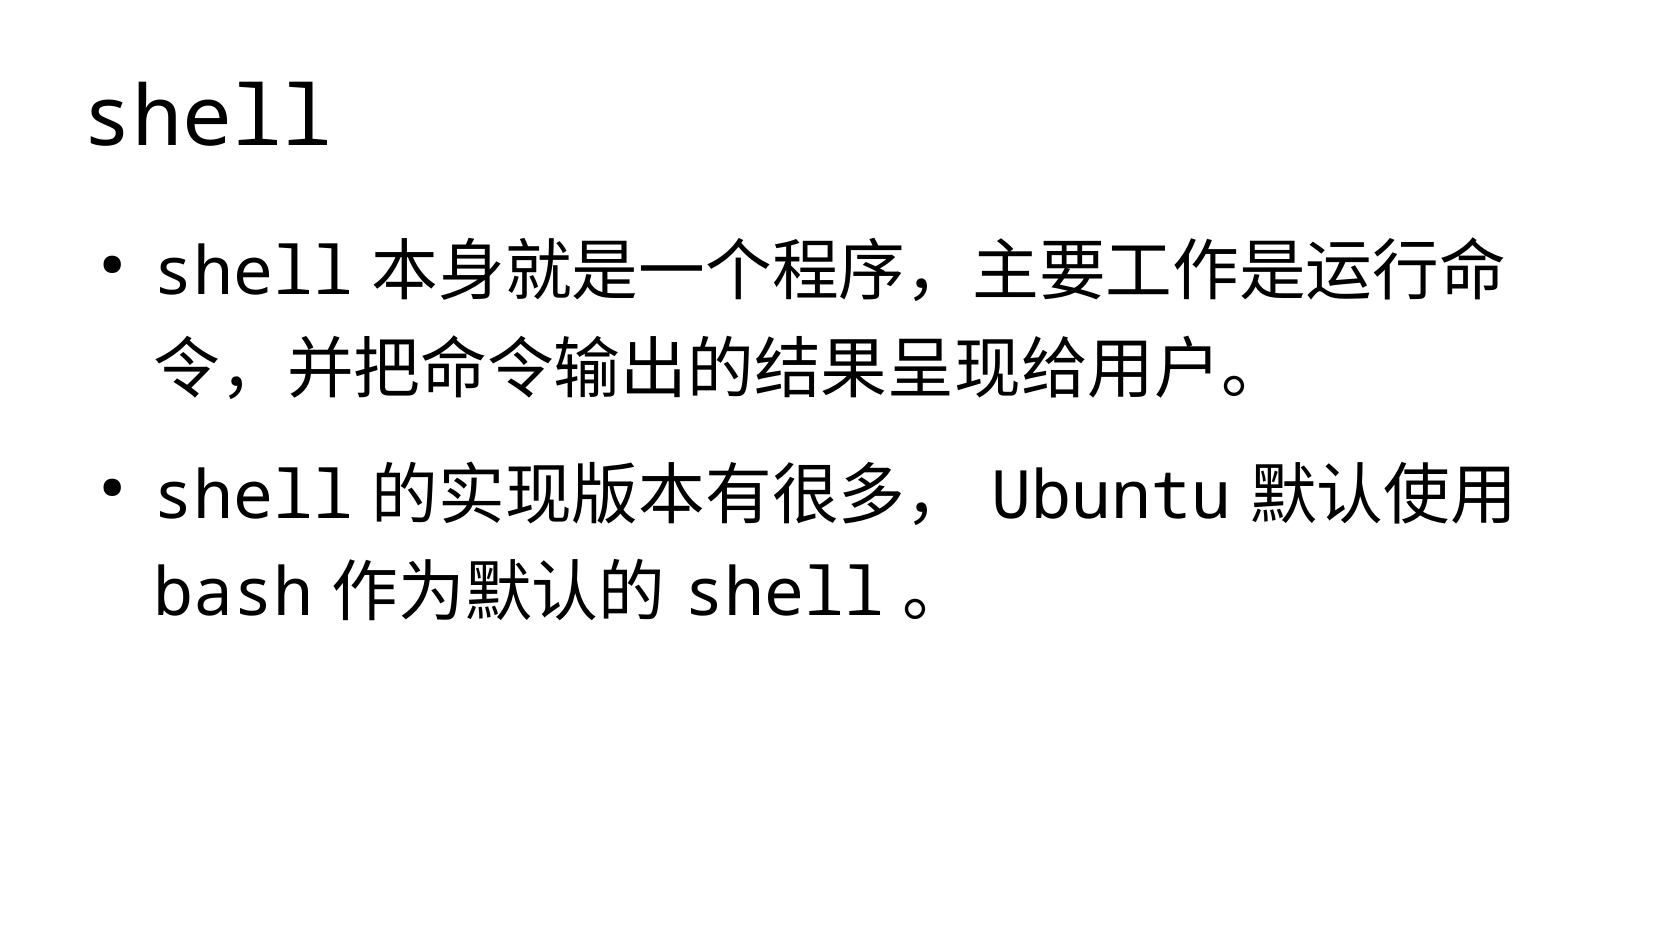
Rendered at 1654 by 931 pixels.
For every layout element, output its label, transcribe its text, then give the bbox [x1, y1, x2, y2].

list shell本身就是一个程序，主要工作是运行命令，并把命令输出的结果呈现给用户。 shell的实现版本有很多，Ubuntu默认使用bash作为默认的shell。 [82, 217, 1571, 758]
title shell [82, 37, 1571, 189]
